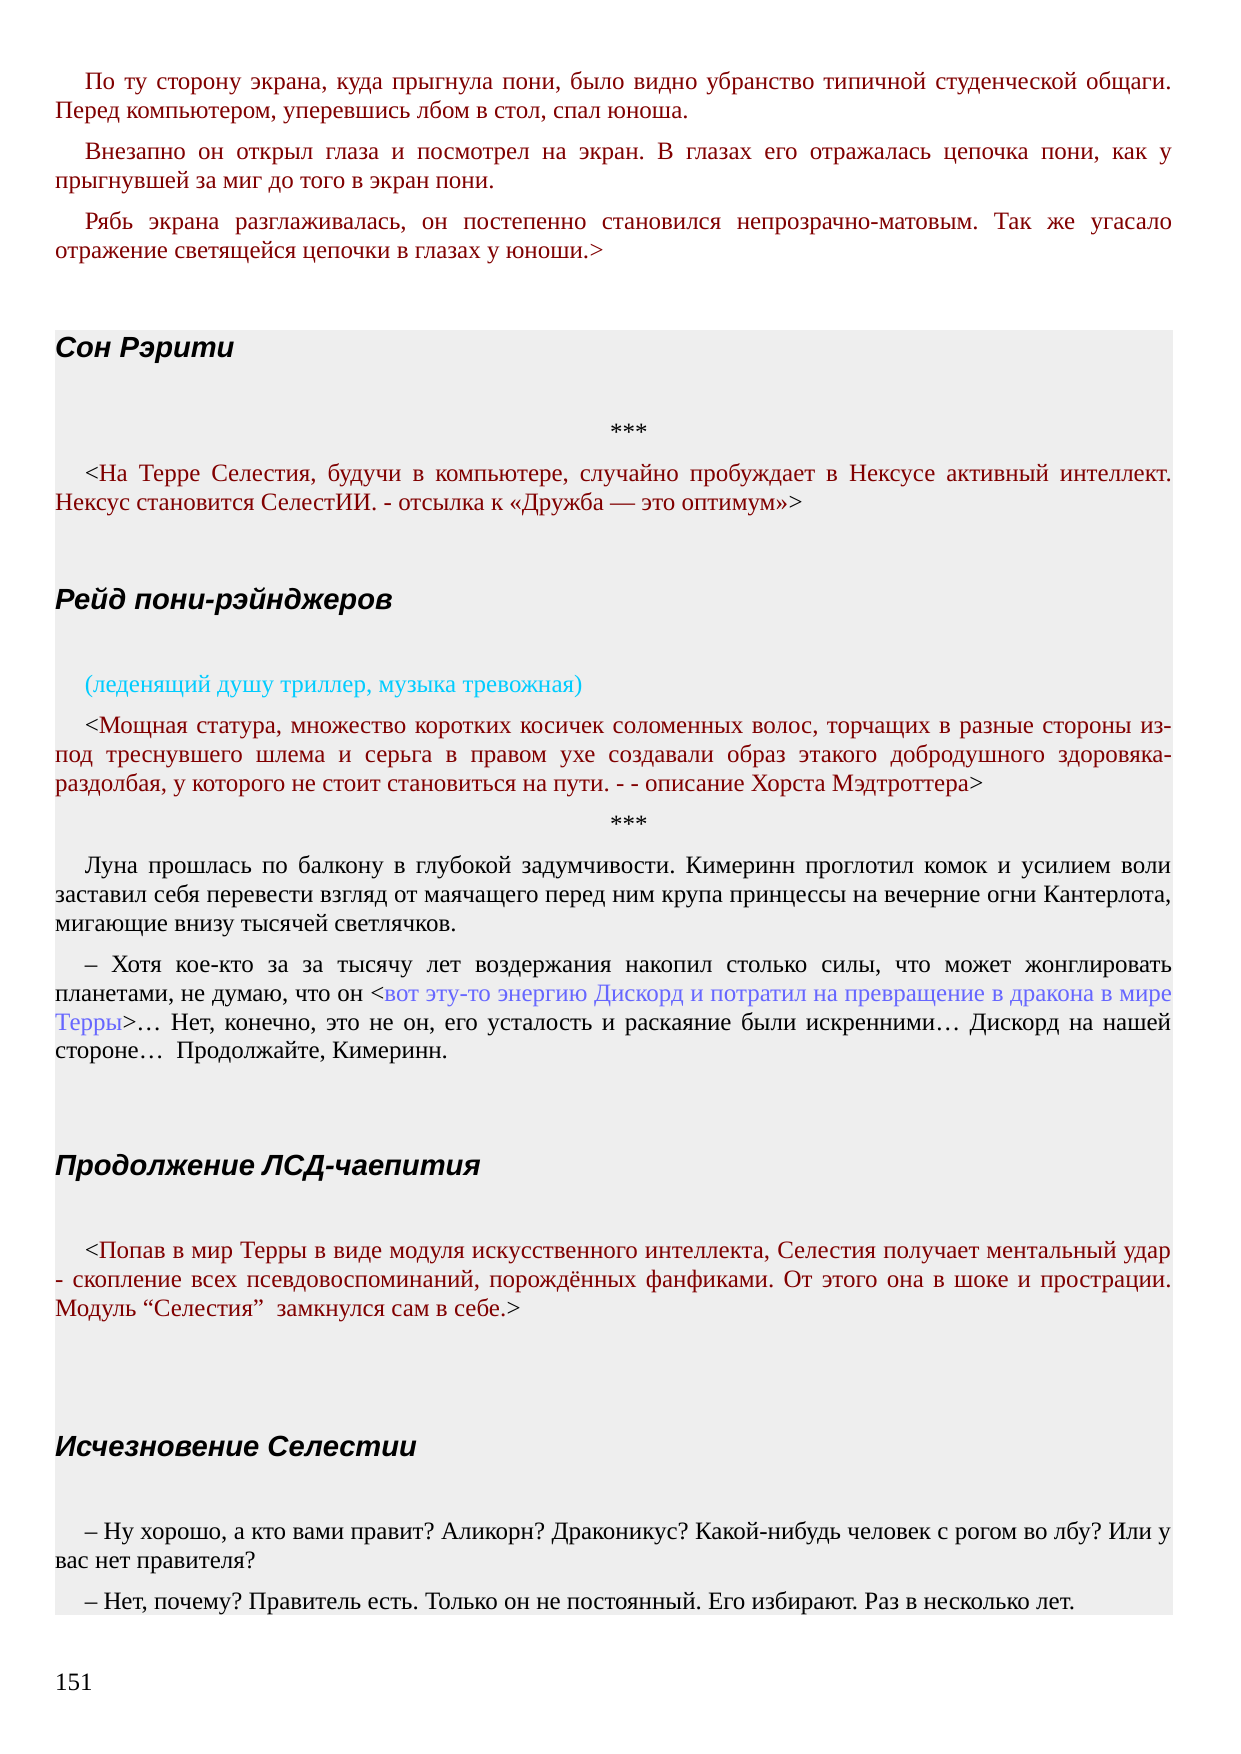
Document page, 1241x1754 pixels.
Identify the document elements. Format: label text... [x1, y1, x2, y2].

text По ту сторону экрана, куда прыгнула пони, было видно убранство типичной студенческой общаги. Перед компьютером, уперевшись лбом в стол, спал юноша. [55, 66, 1173, 123]
text <На Терре Селестия, будучи в компьютере, случайно пробуждает в Нексусе активный интеллект. Нексус становится СелестИИ. - отсылка к «Дружба — это оптимум»> [55, 458, 1173, 516]
text – Нет, почему? Правитель есть. Только он не постоянный. Его избирают. Раз в несколько лет. [55, 1586, 1173, 1615]
text *** [55, 417, 1173, 446]
subtitle Исчезновение Селестии [55, 1429, 1173, 1462]
text <Мощная статура, множество коротких косичек соломенных волос, торчащих в разные стороны из-под треснувшего шлема и серьга в правом ухе создавали образ этакого добродушного здоровяка-раздолбая, у которого не стоит становиться на пути. - - описание Хорста Мэдтроттера> [55, 711, 1173, 797]
text <Попав в мир Терры в виде модуля искусственного интеллекта, Селестия получает ментальный удар - скопление всех псевдовоспоминаний, порождённых фанфиками. От этого она в шоке и прострации. Модуль “Селестия” замкнулся сам в себе.> [55, 1235, 1173, 1321]
subtitle Продолжение ЛСД-чаепития [55, 1148, 1173, 1181]
text Внезапно он открыл глаза и посмотрел на экран. В глазах его отражалась цепочка пони, как у прыгнувшей за миг до того в экран пони. [55, 136, 1173, 193]
text *** [55, 809, 1173, 838]
text – Хотя кое-кто за за тысячу лет воздержания накопил столько силы, что может жонглировать планетами, не думаю, что он <вот эту-то энергию Дискорд и потратил на превращение в дракона в мире Терры>… Нет, конечно, это не он, его усталость и раскаяние были искренними… Дискорд на нашей стороне… Продолжайте, Кимеринн. [55, 949, 1173, 1064]
text (леденящий душу триллер, музыка тревожная) [55, 669, 1173, 698]
text Рябь экрана разглаживалась, он постепенно становился непрозрачно-матовым. Так же угасало отражение светящейся цепочки в глазах у юноши.> [55, 206, 1173, 263]
text Луна прошлась по балкону в глубокой задумчивости. Кимеринн проглотил комок и усилием воли заставил себя перевести взгляд от маячащего перед ним крупа принцессы на вечерние огни Кантерлота, мигающие внизу тысячей светлячков. [55, 851, 1173, 937]
subtitle Рейд пони-рэйнджеров [55, 582, 1173, 616]
text – Ну хорошо, а кто вами правит? Аликорн? Драконикус? Какой-нибудь человек с рогом во лбу? Или у вас нет правителя? [55, 1516, 1173, 1574]
subtitle Сон Рэрити [55, 330, 1173, 363]
